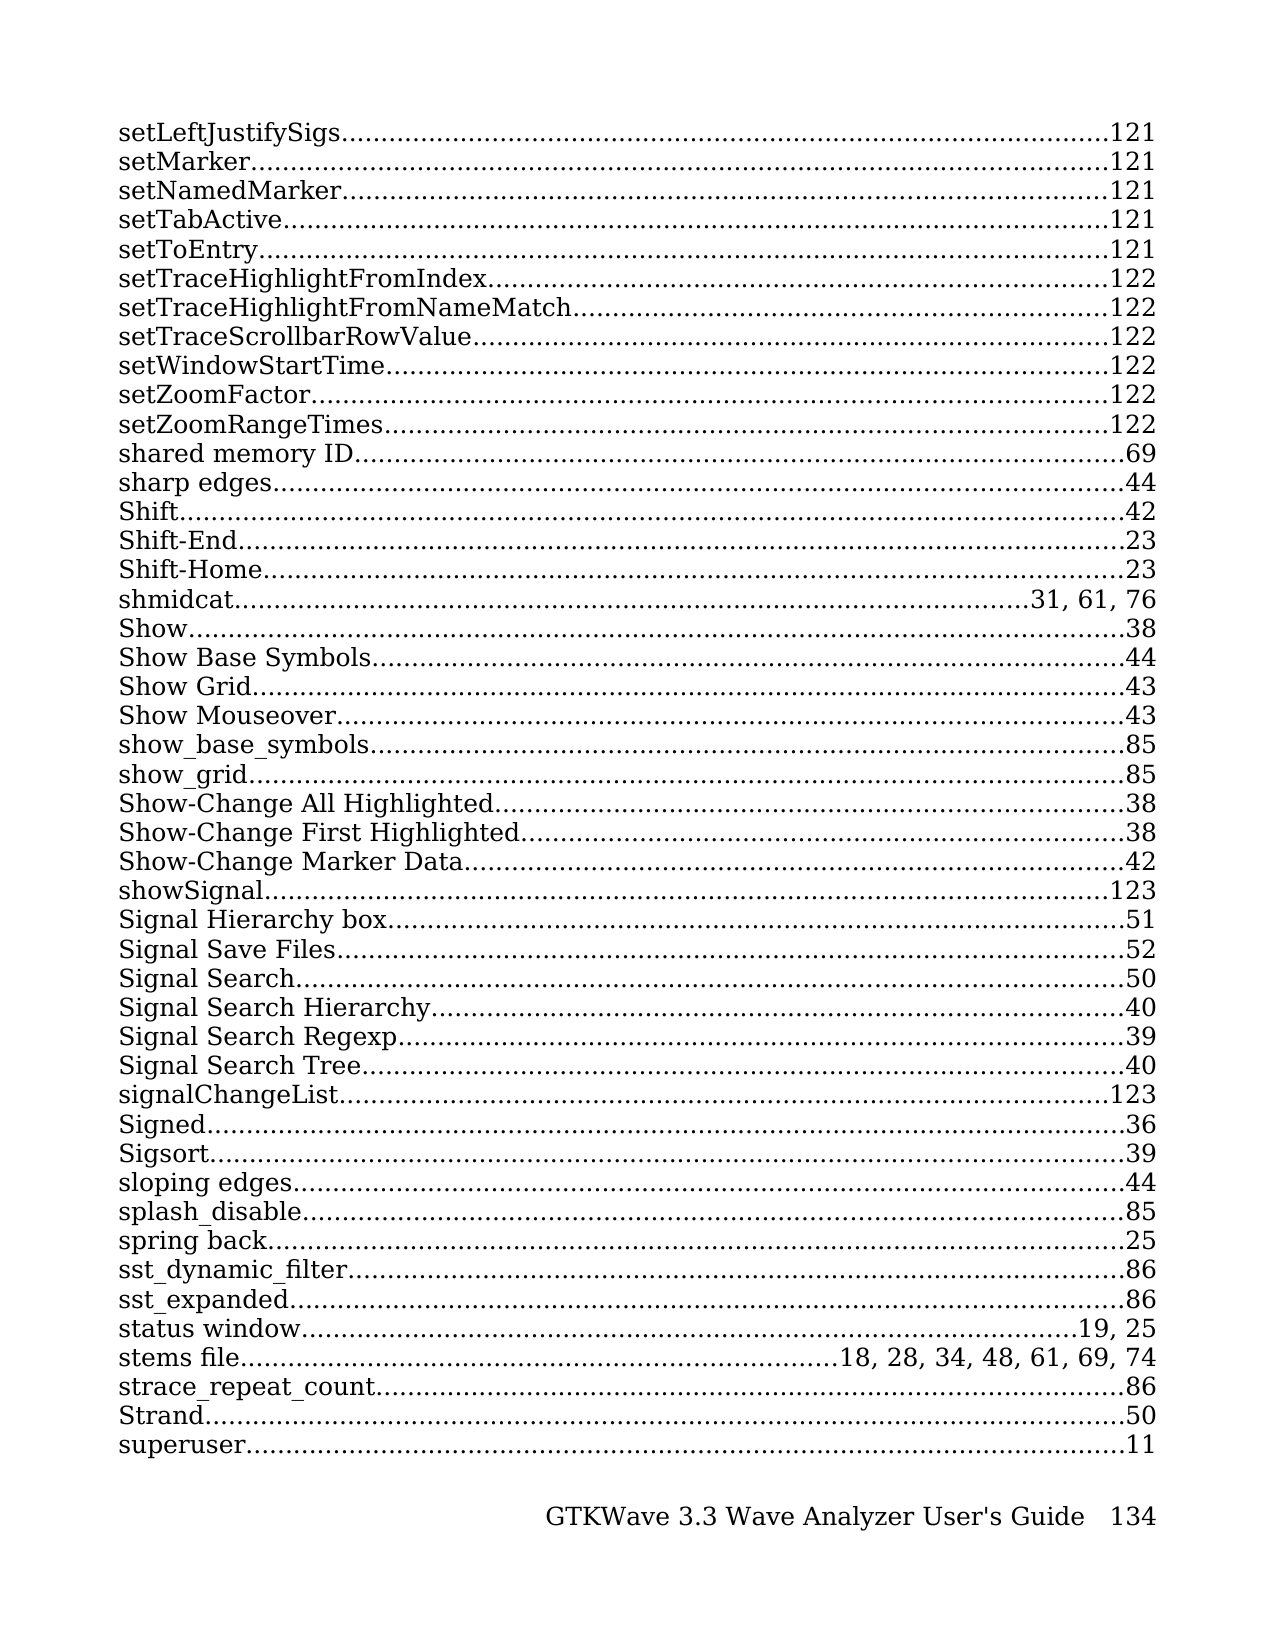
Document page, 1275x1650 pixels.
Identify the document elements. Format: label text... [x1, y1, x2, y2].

text setZoomFactor 122 [118, 381, 1157, 410]
text stems file 18, 28, 34, 48, 61, 69, 74 [118, 1343, 1157, 1372]
text sst_dynamic_filter 86 [118, 1256, 1157, 1285]
text Signal Hierarchy box 51 [118, 906, 1157, 935]
text Signal Search Tree 40 [118, 1051, 1157, 1081]
text Show-Change All Highlighted 38 [118, 789, 1157, 818]
text sloping edges 44 [118, 1168, 1157, 1197]
text show_base_symbols 85 [118, 731, 1157, 760]
text Show-Change First Highlighted 38 [118, 818, 1157, 847]
text setToEntry 121 [118, 235, 1157, 264]
text Show Base Symbols 44 [118, 643, 1157, 672]
text signalChangeList 123 [118, 1081, 1157, 1110]
text Signal Save Files 52 [118, 935, 1157, 964]
text status window 19, 25 [118, 1314, 1157, 1343]
text spring back 25 [118, 1226, 1157, 1256]
text Signed 36 [118, 1110, 1157, 1139]
text shmidcat 31, 61, 76 [118, 585, 1157, 614]
text Signal Search Hierarchy 40 [118, 993, 1157, 1022]
text setTraceHighlightFromNameMatch 122 [118, 293, 1157, 322]
text strace_repeat_count 86 [118, 1372, 1157, 1401]
text sst_expanded 86 [118, 1285, 1157, 1314]
text superuser 11 [118, 1431, 1157, 1460]
text Show 38 [118, 614, 1157, 643]
text setZoomRangeTimes 122 [118, 410, 1157, 439]
text Show Grid 43 [118, 672, 1157, 701]
text setTabActive 121 [118, 206, 1157, 235]
text Signal Search 50 [118, 964, 1157, 993]
text Signal Search Regexp 39 [118, 1022, 1157, 1051]
text Shift 42 [118, 497, 1157, 526]
text Strand 50 [118, 1401, 1157, 1431]
text Show Mouseover 43 [118, 701, 1157, 731]
text shared memory ID 69 [118, 439, 1157, 468]
text setLeftJustifySigs 121 [118, 118, 1157, 147]
text setTraceHighlightFromIndex 122 [118, 264, 1157, 293]
text show_grid 85 [118, 760, 1157, 789]
text Shift-End 23 [118, 526, 1157, 556]
text setWindowStartTime 122 [118, 351, 1157, 381]
text setNamedMarker 121 [118, 176, 1157, 206]
text Shift-Home 23 [118, 556, 1157, 585]
text splash_disable 85 [118, 1197, 1157, 1226]
text setMarker 121 [118, 147, 1157, 176]
text Sigsort 39 [118, 1139, 1157, 1168]
text sharp edges 44 [118, 468, 1157, 497]
text setTraceScrollbarRowValue 122 [118, 322, 1157, 351]
text showSignal 123 [118, 876, 1157, 906]
text Show-Change Marker Data 42 [118, 847, 1157, 876]
